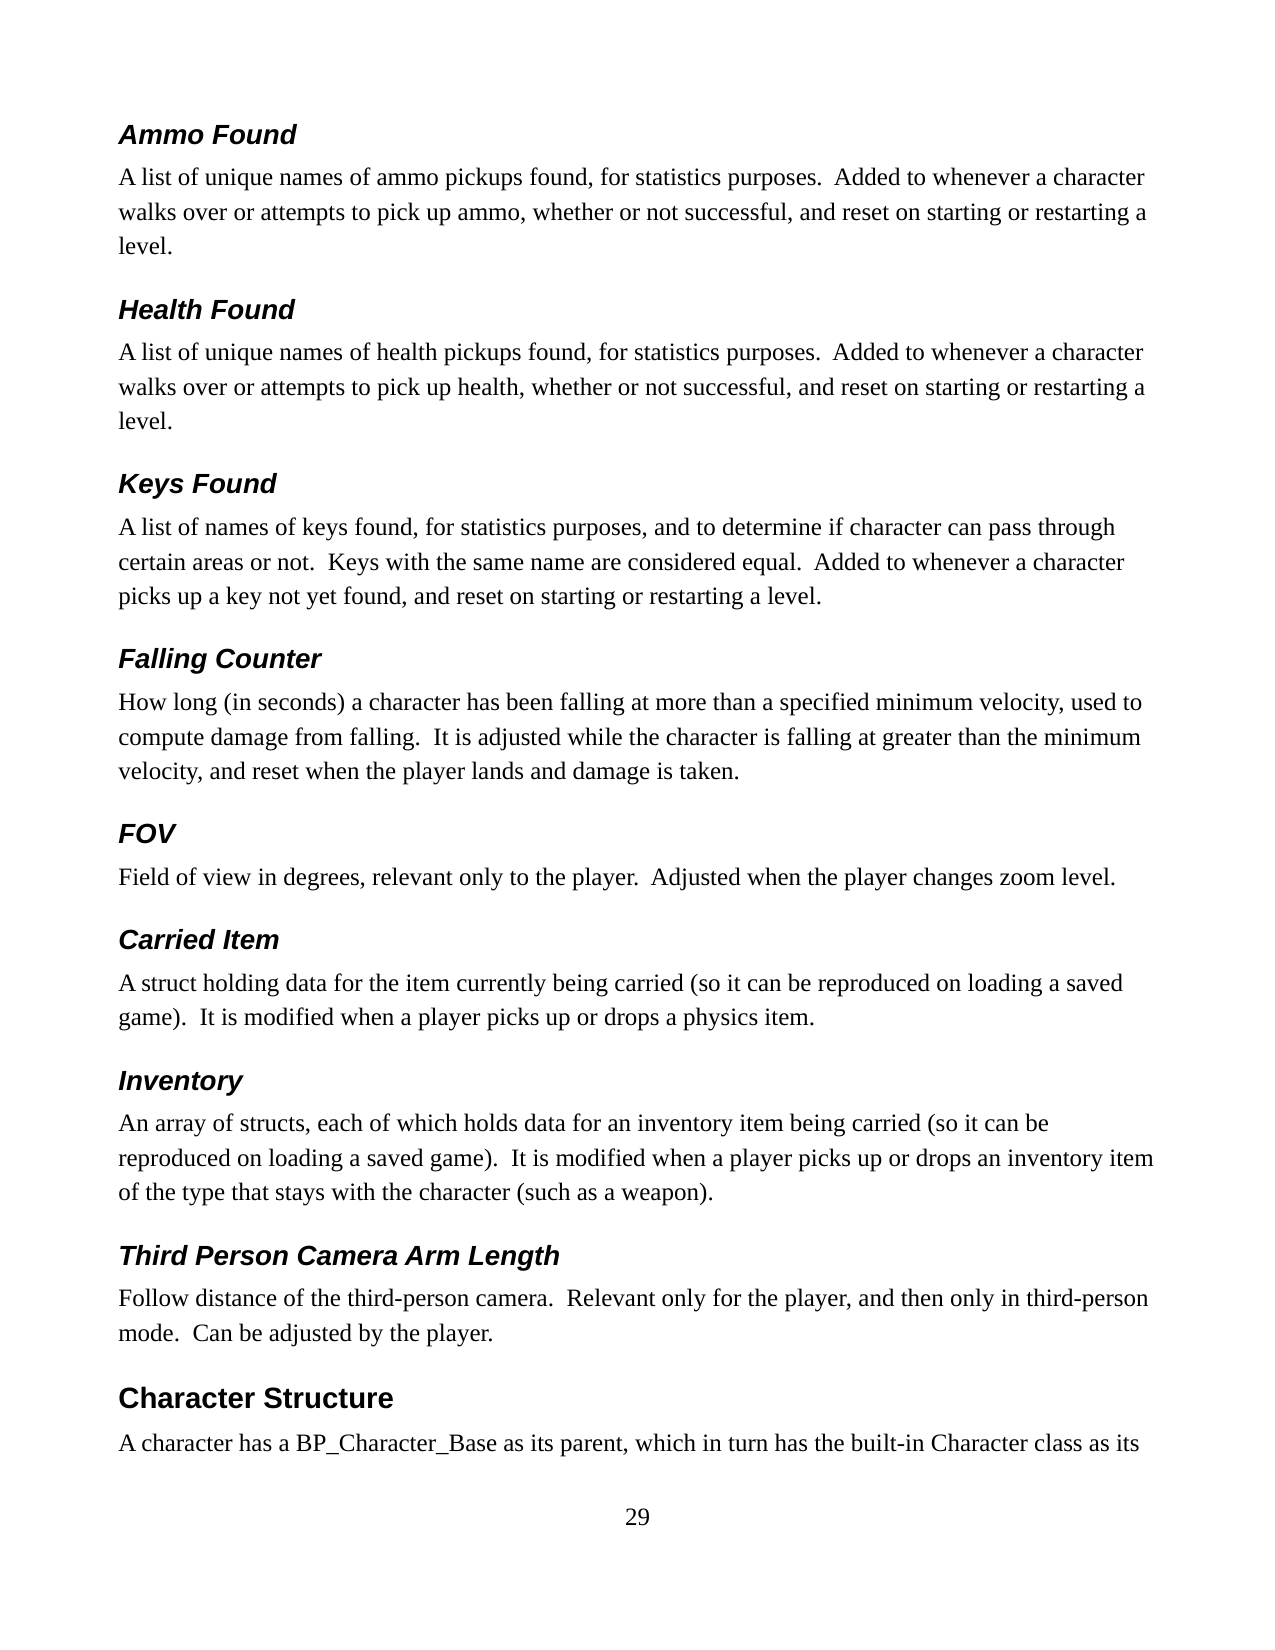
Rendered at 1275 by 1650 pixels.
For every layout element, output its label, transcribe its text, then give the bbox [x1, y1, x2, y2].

text A list of names of keys found, for statistics purposes, and to determine if character can pass through certain areas or not. Keys with the same name are considered equal. Added to whenever a character picks up a key not yet found, and reset on starting or restarting a level. [118, 512, 1157, 610]
text A character has a BP_Character_Base as its parent, which in turn has the built-in Character class as its [118, 1428, 1157, 1456]
text An array of structs, each of which holds data for an inventory item being carried (so it can be reproduced on loading a saved game). It is modified when a player picks up or drops an inventory item of the type that stays with the character (such as a weapon). [118, 1108, 1157, 1206]
text Field of view in degrees, relevant only to the player. Adjusted when the player changes zoom level. [118, 862, 1157, 891]
subtitle Falling Counter [118, 643, 1157, 675]
subtitle FOV [118, 818, 1157, 849]
text Follow distance of the third-person camera. Relevant only for the player, and then only in third-person mode. Can be adjusted by the player. [118, 1283, 1157, 1347]
subtitle Carried Item [118, 924, 1157, 956]
subtitle Inventory [118, 1064, 1157, 1096]
text A list of unique names of ammo pickups found, for statistics purposes. Added to whenever a character walks over or attempts to pick up ammo, whether or not successful, and reset on starting or restarting a level. [118, 162, 1157, 260]
text A list of unique names of health pickups found, for statistics purposes. Added to whenever a character walks over or attempts to pick up health, whether or not successful, and reset on starting or restarting a level. [118, 337, 1157, 435]
subtitle Health Found [118, 293, 1157, 325]
subtitle Ammo Found [118, 118, 1157, 150]
subtitle Character Structure [118, 1381, 1157, 1415]
text How long (in seconds) a character has been falling at more than a specified minimum velocity, used to compute damage from falling. It is adjusted while the character is falling at greater than the minimum velocity, and reset when the player lands and damage is taken. [118, 687, 1157, 785]
subtitle Third Person Camera Arm Length [118, 1239, 1157, 1271]
text A struct holding data for the item currently being carried (so it can be reproduced on loading a saved game). It is modified when a player picks up or drops a physics item. [118, 968, 1157, 1031]
subtitle Keys Found [118, 468, 1157, 500]
